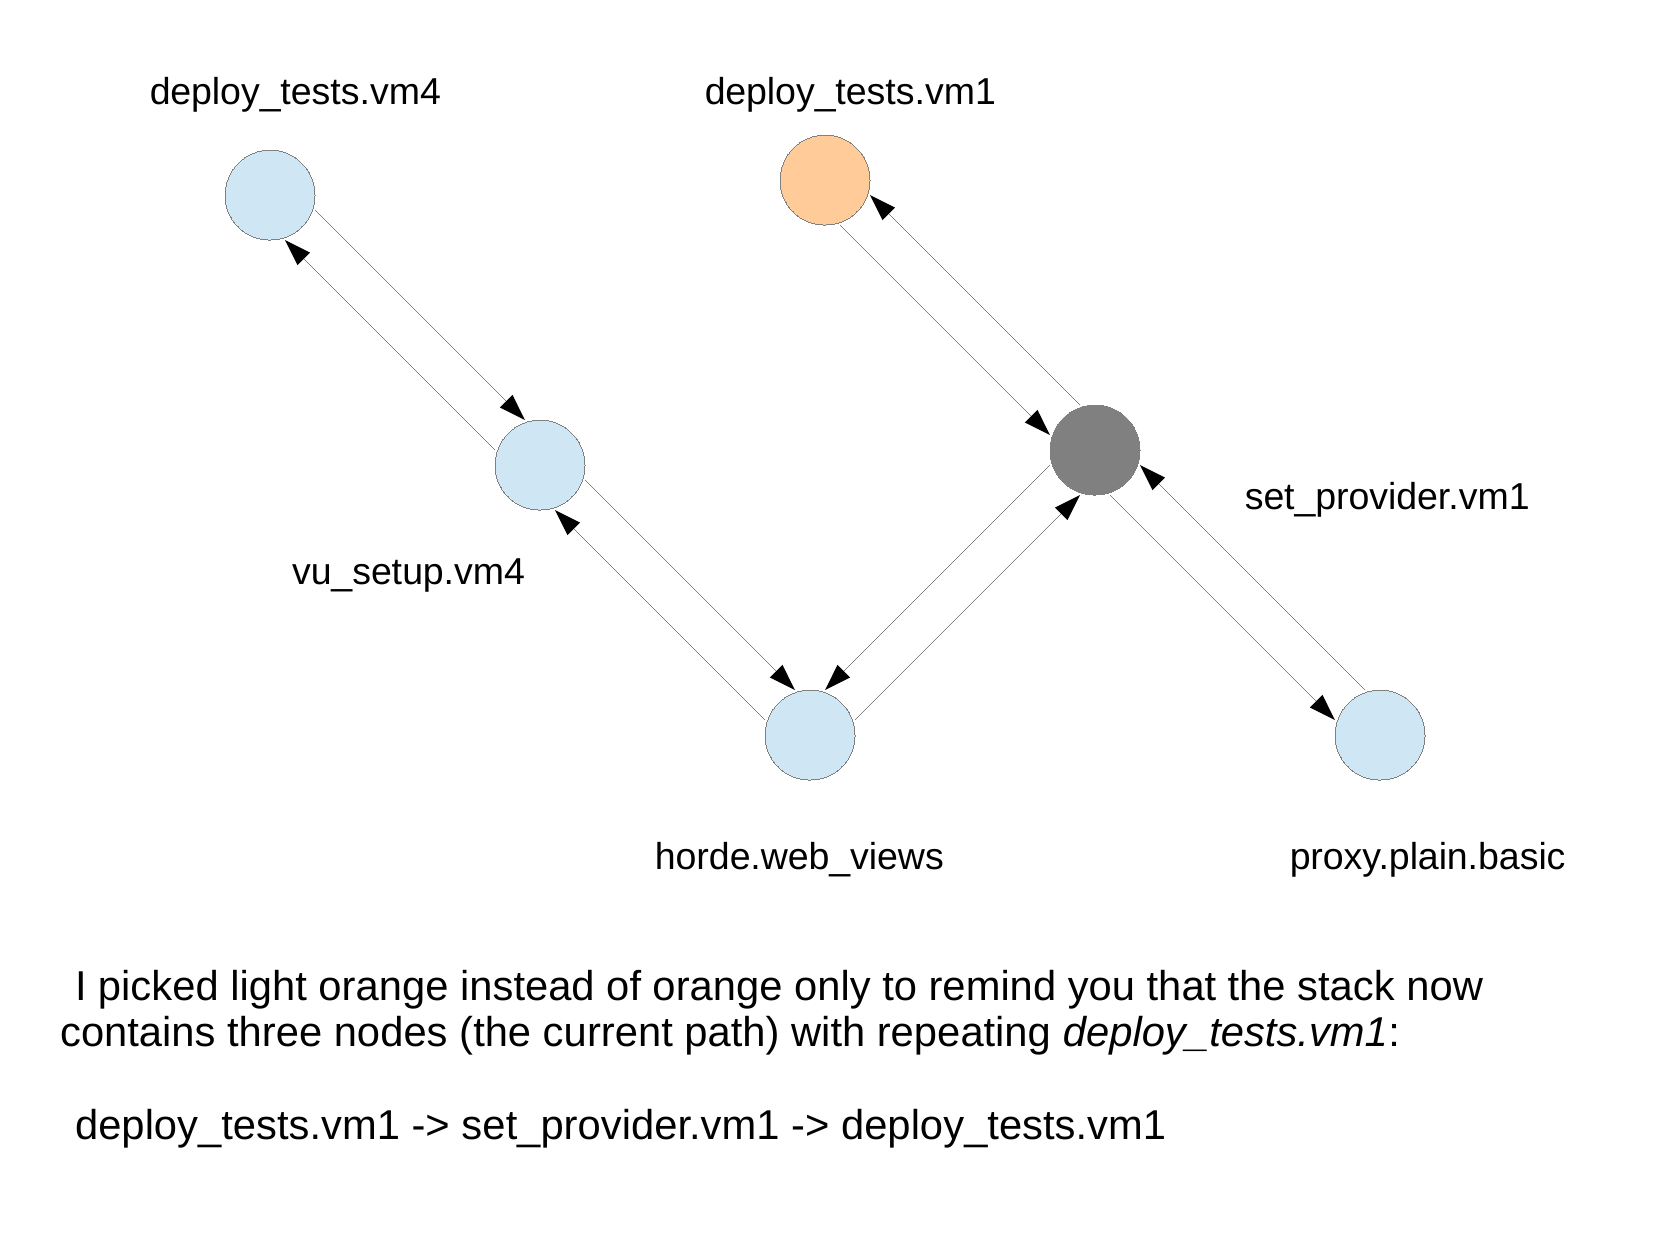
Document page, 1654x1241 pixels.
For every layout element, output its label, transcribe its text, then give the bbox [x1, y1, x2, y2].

text_box [780, 135, 871, 226]
text_box horde.web_views [640, 828, 958, 886]
text_box proxy.plain.basic [1275, 828, 1580, 886]
text_box deploy_tests.vm1 [690, 63, 1011, 121]
text_box I picked light orange instead of orange only to remind you that the stack now contains three nodes (the current path) with repeating deploy_tests.vm1: deploy_tests.vm1 -> set_provider.vm1 -> deploy_tests.vm1 [60, 940, 1591, 1171]
text_box vu_setup.vm4 [277, 543, 541, 601]
text_box [1335, 690, 1426, 781]
text_box [765, 690, 856, 781]
text_box deploy_tests.vm4 [135, 63, 456, 121]
text_box [1050, 405, 1141, 496]
text_box set_provider.vm1 [1230, 468, 1545, 526]
text_box [225, 150, 316, 241]
text_box [495, 420, 586, 511]
